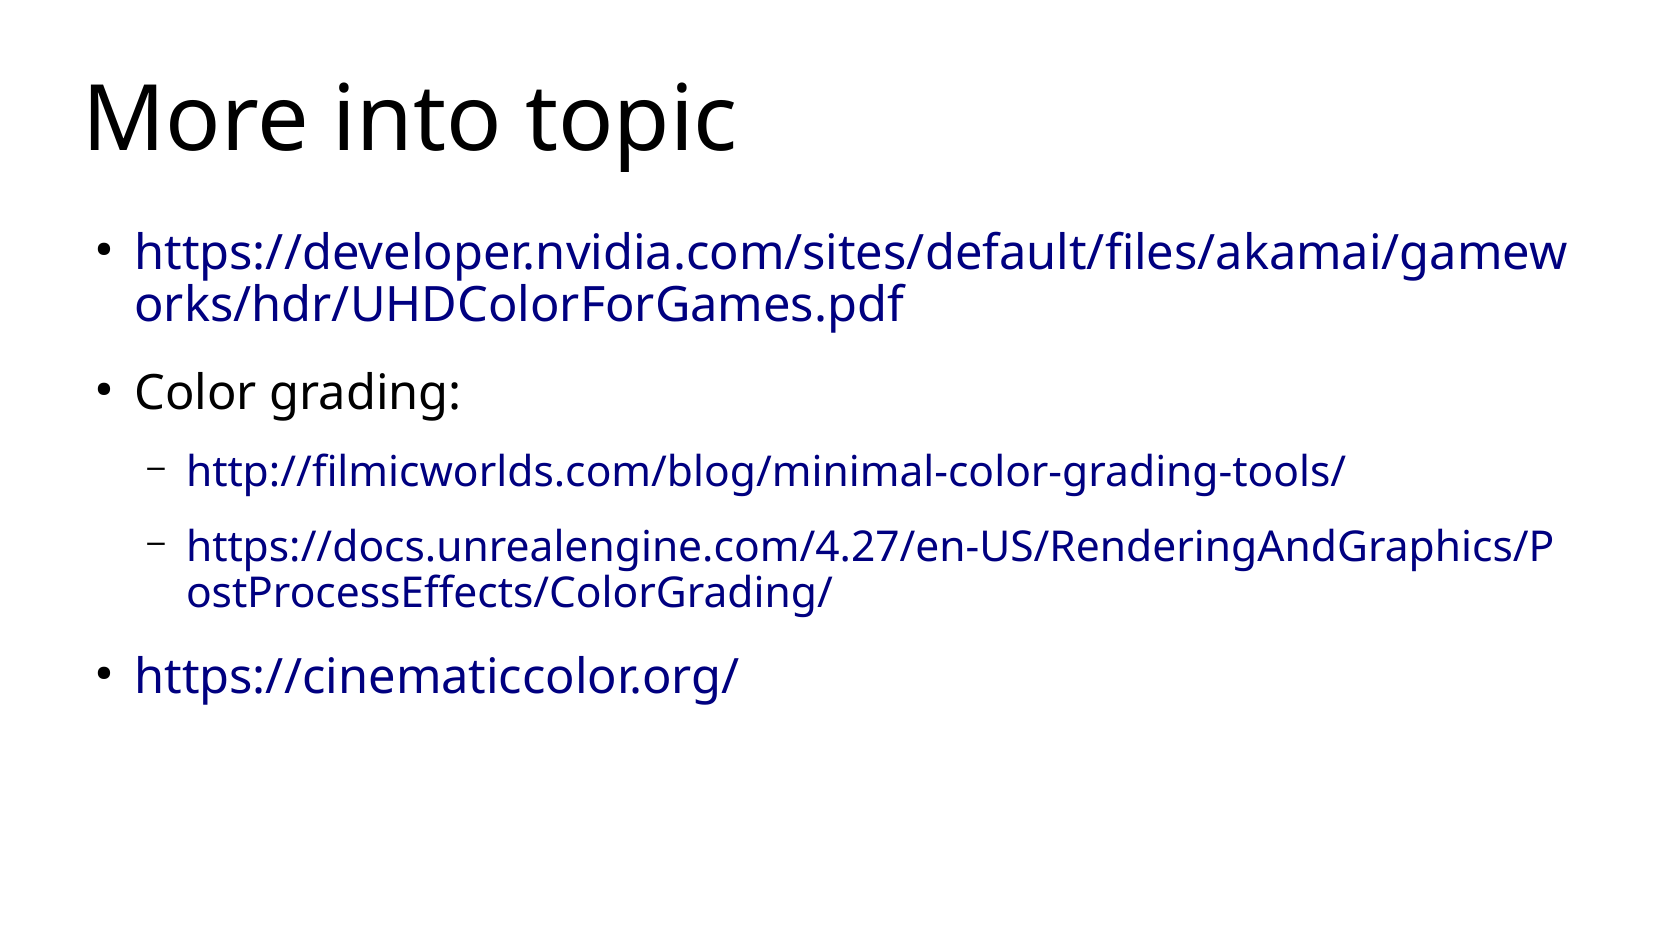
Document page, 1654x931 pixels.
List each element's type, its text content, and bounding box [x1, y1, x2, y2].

list https://developer.nvidia.com/sites/default/files/akamai/gameworks/hdr/UHDColorForGames.pdf Color grading: http://filmicworlds.com/blog/minimal-color-grading-tools/ https://docs.unrealengine.com/4.27/en-US/RenderingAndGraphics/PostProcessEffects/ColorGrading/ https://cinematiccolor.org/ [82, 217, 1571, 616]
title More into topic [82, 37, 1571, 193]
